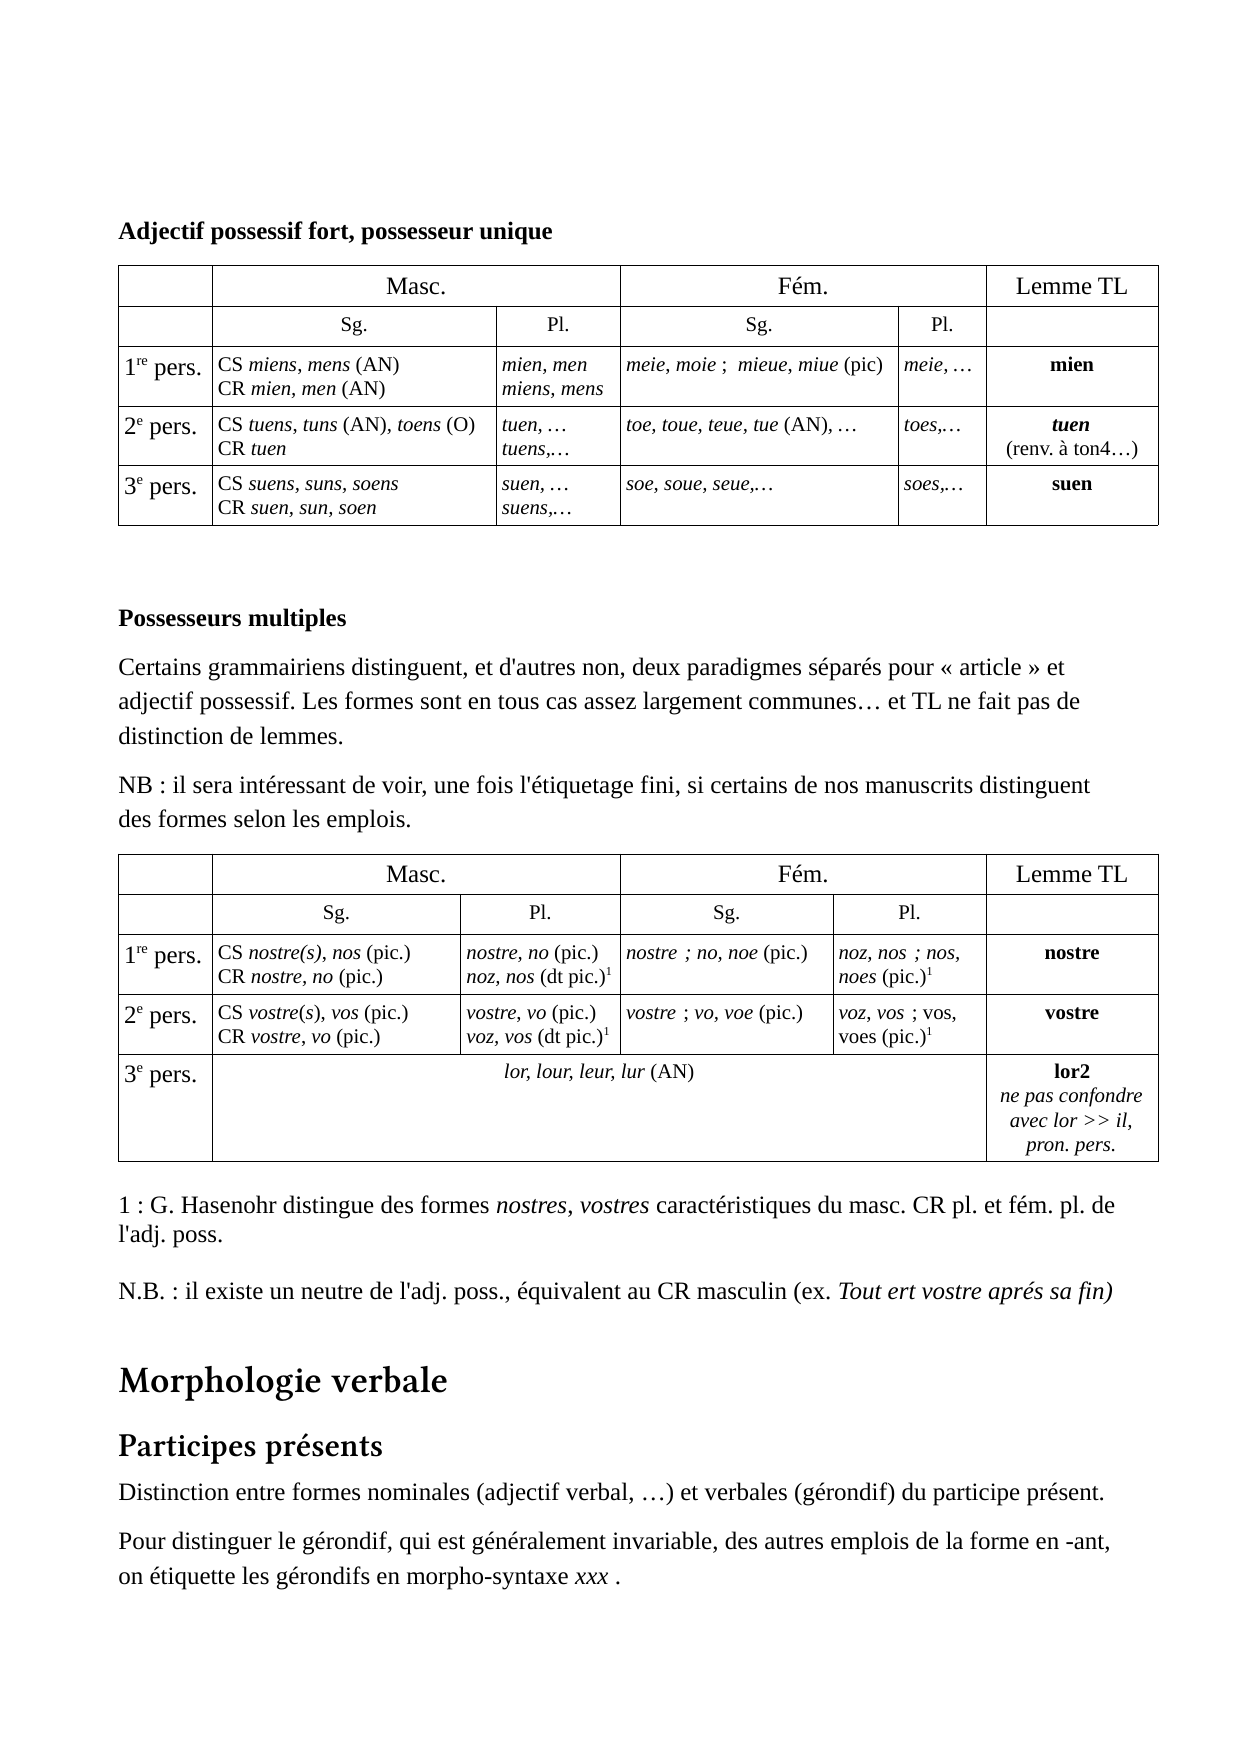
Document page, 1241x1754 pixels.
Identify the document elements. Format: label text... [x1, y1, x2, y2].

table_cell vostre, vo (pic.) voz, vos (dt pic.)1 [461, 995, 620, 1053]
table_cell 3e pers. [119, 466, 212, 525]
table_cell noz, nos ; nos, noes (pic.)1 [834, 935, 986, 994]
table_cell CS miens, mens (AN) CR mien, men (AN) [213, 347, 496, 406]
table_cell soes,… [899, 466, 986, 525]
table_cell [119, 307, 212, 346]
table_header Masc. [213, 855, 620, 894]
table_cell CS tuens, tuns (AN), toens (O) CR tuen [213, 407, 496, 465]
table_header Lemme TL [987, 855, 1158, 894]
table_header Masc. [213, 266, 620, 306]
table_cell voz, vos ; vos, voes (pic.)1 [834, 995, 986, 1053]
table_cell tuen, … tuens,… [497, 407, 620, 465]
table_cell 3e pers. [119, 1055, 212, 1161]
table_cell tuen (renv. à ton4…) [987, 407, 1158, 465]
table_cell 2e pers. [119, 407, 212, 465]
table_header Lemme TL [987, 266, 1158, 306]
table_cell soe, soue, seue,… [621, 466, 898, 525]
text 1 : G. Hasenohr distingue des formes nostres, vostres caractéristiques du masc. CR pl. et fém. pl. de l'adj. poss. [118, 1190, 1122, 1248]
table_cell CS vostre(s), vos (pic.) CR vostre, vo (pic.) [213, 995, 460, 1053]
table_header [119, 855, 212, 894]
table_cell Sg. [621, 307, 898, 346]
table_cell Sg. [621, 895, 833, 934]
table_cell [119, 895, 212, 934]
table_cell nostre [987, 935, 1158, 994]
table_cell mien [987, 347, 1158, 406]
table_header [119, 266, 212, 306]
table_cell Pl. [461, 895, 620, 934]
text Pour distinguer le gérondif, qui est généralement invariable, des autres emplois de la forme en -ant, on étiquette les gérondifs en morpho-syntaxe xxx . [118, 1526, 1122, 1589]
table_cell Pl. [834, 895, 986, 934]
table_cell CS suens, suns, soens CR suen, sun, soen [213, 466, 496, 525]
table_cell nostre, no (pic.) noz, nos (dt pic.)1 [461, 935, 620, 994]
text Possesseurs multiples [118, 603, 1122, 632]
table_cell [987, 307, 1158, 346]
text Certains grammairiens distinguent, et d'autres non, deux paradigmes séparés pour « article » et adjectif possessif. Les formes sont en tous cas assez largement communes… et TL ne fait pas de distinction de lemmes. [118, 652, 1122, 750]
table_cell toe, toue, teue, tue (AN), … [621, 407, 898, 465]
table_cell 1re pers. [119, 347, 212, 406]
text Distinction entre formes nominales (adjectif verbal, …) et verbales (gérondif) du participe présent. [118, 1477, 1122, 1506]
subtitle Morphologie verbale [118, 1359, 1122, 1402]
table_cell 1re pers. [119, 935, 212, 994]
text NB : il sera intéressant de voir, une fois l'étiquetage fini, si certains de nos manuscrits distinguent des formes selon les emplois. [118, 770, 1122, 833]
table_cell suen [987, 466, 1158, 525]
table_cell Pl. [899, 307, 986, 346]
table_cell toes,… [899, 407, 986, 465]
table_cell CS nostre(s), nos (pic.) CR nostre, no (pic.) [213, 935, 460, 994]
table_cell Sg. [213, 895, 460, 934]
table_cell 2e pers. [119, 995, 212, 1053]
subtitle Participes présents [118, 1427, 1122, 1465]
table_cell lor2 ne pas confondre avec lor >> il, pron. pers. [987, 1055, 1158, 1161]
table_cell Pl. [497, 307, 620, 346]
text Adjectif possessif fort, possesseur unique [118, 216, 1122, 245]
table_header Fém. [621, 266, 986, 306]
table_cell [987, 895, 1158, 934]
table_cell lor, lour, leur, lur (AN) [213, 1055, 986, 1161]
table_cell mien, men miens, mens [497, 347, 620, 406]
text N.B. : il existe un neutre de l'adj. poss., équivalent au CR masculin (ex. Tout ert vostre aprés sa fin) [118, 1276, 1122, 1305]
table_cell meie, … [899, 347, 986, 406]
table_cell vostre ; vo, voe (pic.) [621, 995, 833, 1053]
table_cell vostre [987, 995, 1158, 1053]
table_cell meie, moie ; mieue, miue (pic) [621, 347, 898, 406]
table_cell Sg. [213, 307, 496, 346]
table_cell nostre ; no, noe (pic.) [621, 935, 833, 994]
table_header Fém. [621, 855, 986, 894]
table_cell suen, … suens,… [497, 466, 620, 525]
